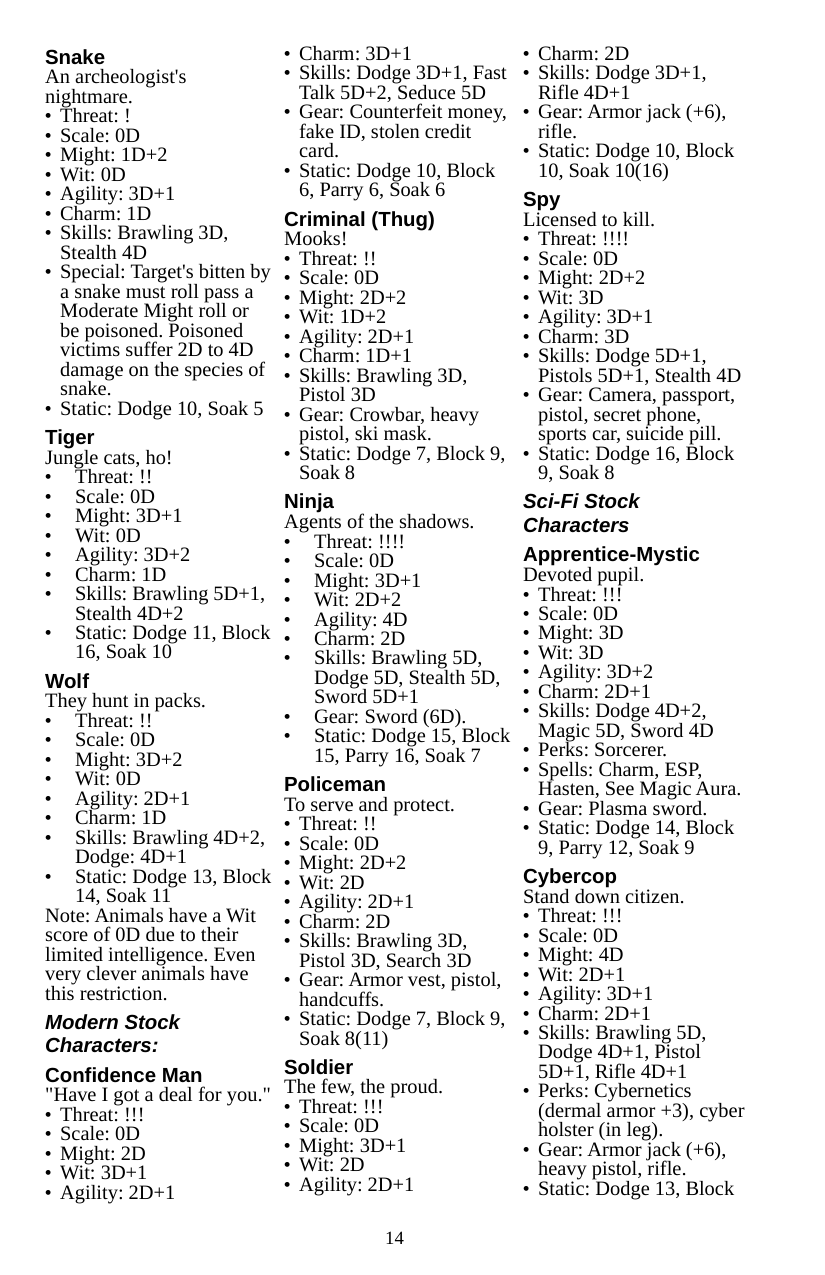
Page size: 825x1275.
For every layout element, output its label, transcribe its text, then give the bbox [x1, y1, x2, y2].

list Wit: 0D [45, 166, 272, 185]
list Wit: 2D+2 [284, 591, 511, 610]
list Agility: 3D+1 [523, 985, 750, 1004]
list Gear: Counterfeit money, fake ID, stolen credit card. [284, 103, 511, 162]
list Gear: Crowbar, heavy pistol, ski mask. [284, 406, 511, 444]
subtitle Criminal (Thug) [284, 207, 511, 230]
list Scale: 0D [45, 1125, 272, 1145]
list Special: Target's bitten by a snake must roll pass a Moderate Might roll or be poisoned. Poisoned victims suffer 2D to 4D damage on the species of snake. [45, 263, 272, 399]
subtitle Apprentice-Mystic [523, 542, 750, 566]
list Might: 3D+1 [45, 507, 272, 526]
list Might: 2D+2 [523, 269, 750, 289]
text Note: Animals have a Wit score of 0D due to their limited intelligence. Even very clever animals have this restriction. [45, 907, 272, 1004]
list Threat: !!!! [523, 230, 750, 250]
list Charm: 2D+1 [523, 683, 750, 702]
list Threat: !!! [45, 1106, 272, 1125]
list Threat: !!! [284, 1098, 511, 1117]
list Wit: 3D [523, 644, 750, 663]
list Skills: Dodge 3D+1, Rifle 4D+1 [523, 64, 750, 103]
list Agility: 3D+2 [45, 546, 272, 565]
list Threat: ! [45, 107, 272, 127]
list Might: 2D+2 [284, 289, 511, 308]
list Wit: 2D [284, 874, 511, 893]
list Static: Dodge 13, Block 14, Soak 11 [45, 868, 272, 907]
list Scale: 0D [523, 605, 750, 624]
list Threat: !!! [523, 907, 750, 927]
text Jungle cats, ho! [45, 448, 272, 468]
list Might: 3D [523, 624, 750, 644]
subtitle Wolf [45, 669, 272, 692]
list Charm: 2D [284, 630, 511, 649]
list Scale: 0D [45, 731, 272, 751]
list Charm: 1D [45, 205, 272, 224]
subtitle Confidence Man [45, 1063, 272, 1086]
list Wit: 3D+1 [45, 1164, 272, 1184]
list Agility: 4D [284, 610, 511, 630]
list Threat: !!! [523, 585, 750, 605]
list Gear: Armor jack (+6), rifle. [523, 103, 750, 142]
list Gear: Plasma sword. [523, 800, 750, 819]
list Skills: Brawling 4D+2, Dodge: 4D+1 [45, 829, 272, 868]
list Scale: 0D [523, 927, 750, 946]
list Gear: Sword (6D). [284, 708, 511, 727]
list Agility: 2D+1 [284, 328, 511, 347]
list Scale: 0D [45, 487, 272, 507]
list Static: Dodge 14, Block 9, Parry 12, Soak 9 [523, 819, 750, 858]
list Threat: !!!! [284, 532, 511, 552]
list Skills: Brawling 3D, Pistol 3D, Search 3D [284, 932, 511, 971]
text Mooks! [284, 230, 511, 250]
text Devoted pupil. [523, 566, 750, 585]
list Skills: Brawling 5D, Dodge 5D, Stealth 5D, Sword 5D+1 [284, 649, 511, 708]
list Spells: Charm, ESP, Hasten, See Magic Aura. [523, 761, 750, 800]
list Skills: Brawling 5D+1, Stealth 4D+2 [45, 585, 272, 624]
list Agility: 2D+1 [45, 790, 272, 809]
list Gear: Camera, passport, pistol, secret phone, sports car, suicide pill. [523, 386, 750, 444]
text The few, the proud. [284, 1078, 511, 1098]
list Charm: 3D+1 [284, 45, 511, 64]
list Gear: Armor jack (+6), heavy pistol, rifle. [523, 1141, 750, 1180]
list Wit: 0D [45, 526, 272, 546]
text To serve and protect. [284, 796, 511, 815]
list Static: Dodge 10, Block 6, Parry 6, Soak 6 [284, 162, 511, 201]
list Might: 2D [45, 1145, 272, 1164]
list Wit: 1D+2 [284, 308, 511, 328]
subtitle Tiger [45, 425, 272, 448]
list Threat: !! [45, 468, 272, 487]
list Agility: 2D+1 [45, 1184, 272, 1203]
list Perks: Sorcerer. [523, 741, 750, 761]
list Charm: 1D [45, 809, 272, 829]
list Charm: 1D+1 [284, 347, 511, 367]
list Static: Dodge 13, Block [523, 1180, 750, 1199]
list Agility: 2D+1 [284, 1176, 511, 1195]
text Licensed to kill. [523, 211, 750, 230]
list Skills: Dodge 3D+1, Fast Talk 5D+2, Seduce 5D [284, 64, 511, 103]
list Skills: Dodge 5D+1, Pistols 5D+1, Stealth 4D [523, 347, 750, 386]
list Might: 2D+2 [284, 854, 511, 874]
list Charm: 1D [45, 565, 272, 585]
list Might: 3D+1 [284, 571, 511, 591]
list Static: Dodge 11, Block 16, Soak 10 [45, 624, 272, 663]
list Static: Dodge 15, Block 15, Parry 16, Soak 7 [284, 727, 511, 766]
list Skills: Brawling 5D, Dodge 4D+1, Pistol 5D+1, Rifle 4D+1 [523, 1024, 750, 1082]
list Scale: 0D [523, 250, 750, 269]
list Wit: 2D [284, 1156, 511, 1176]
list Wit: 2D+1 [523, 966, 750, 985]
list Might: 3D+1 [284, 1137, 511, 1156]
subtitle Policeman [284, 772, 511, 796]
list Static: Dodge 16, Block 9, Soak 8 [523, 444, 750, 483]
list Agility: 3D+1 [45, 185, 272, 205]
subtitle Soldier [284, 1055, 511, 1078]
list Might: 4D [523, 946, 750, 966]
list Might: 3D+2 [45, 751, 272, 770]
list Agility: 3D+1 [523, 308, 750, 328]
text They hunt in packs. [45, 692, 272, 712]
text Agents of the shadows. [284, 513, 511, 532]
list Static: Dodge 7, Block 9, Soak 8(11) [284, 1010, 511, 1049]
list Static: Dodge 10, Soak 5 [45, 399, 272, 419]
subtitle Modern Stock Characters: [45, 1010, 272, 1057]
subtitle Spy [523, 187, 750, 211]
list Charm: 2D [284, 913, 511, 932]
list Gear: Armor vest, pistol, handcuffs. [284, 971, 511, 1010]
list Scale: 0D [284, 552, 511, 571]
subtitle Ninja [284, 489, 511, 513]
list Static: Dodge 7, Block 9, Soak 8 [284, 444, 511, 483]
list Skills: Brawling 3D, Stealth 4D [45, 224, 272, 263]
list Wit: 0D [45, 770, 272, 790]
list Charm: 2D [523, 45, 750, 64]
list Static: Dodge 10, Block 10, Soak 10(16) [523, 142, 750, 181]
list Scale: 0D [284, 835, 511, 854]
list Agility: 3D+2 [523, 663, 750, 683]
subtitle Sci-Fi Stock Characters [523, 489, 750, 536]
list Threat: !! [284, 250, 511, 269]
list Scale: 0D [45, 127, 272, 146]
list Threat: !! [284, 815, 511, 835]
list Agility: 2D+1 [284, 893, 511, 913]
list Charm: 3D [523, 328, 750, 347]
text Stand down citizen. [523, 888, 750, 907]
list Charm: 2D+1 [523, 1004, 750, 1024]
list Wit: 3D [523, 289, 750, 308]
list Scale: 0D [284, 1117, 511, 1137]
list Perks: Cybernetics (dermal armor +3), cyber holster (in leg). [523, 1082, 750, 1141]
subtitle Cybercop [523, 864, 750, 888]
text "Have I got a deal for you." [45, 1086, 272, 1106]
list Skills: Brawling 3D, Pistol 3D [284, 367, 511, 406]
list Skills: Dodge 4D+2, Magic 5D, Sword 4D [523, 702, 750, 741]
list Might: 1D+2 [45, 146, 272, 166]
text An archeologist's nightmare. [45, 68, 272, 107]
subtitle Snake [45, 45, 272, 68]
list Threat: !! [45, 712, 272, 731]
list Scale: 0D [284, 269, 511, 289]
